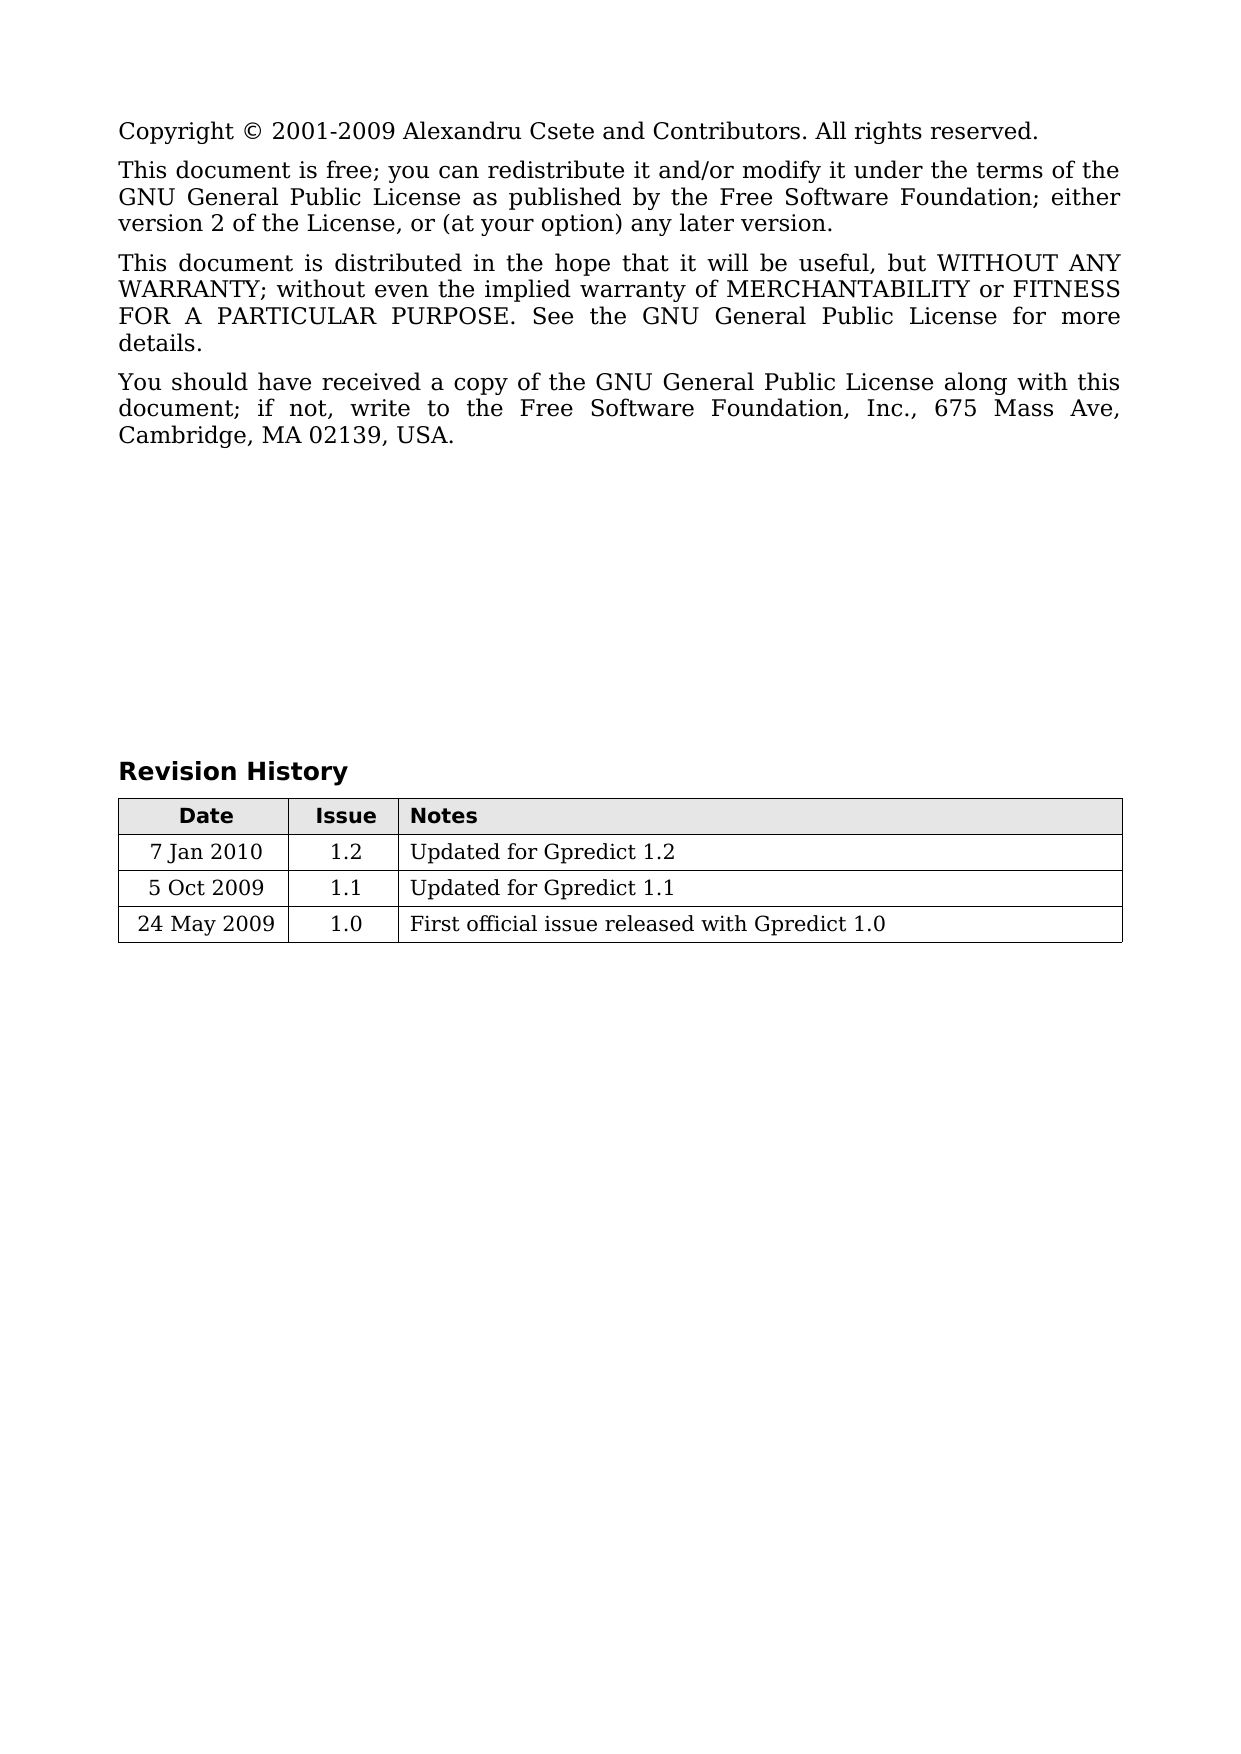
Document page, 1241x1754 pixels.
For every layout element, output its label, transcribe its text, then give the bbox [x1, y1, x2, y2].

table_cell 5 Oct 2009 [119, 871, 288, 906]
table_cell Updated for Gpredict 1.1 [399, 871, 1122, 906]
table_cell 1.2 [289, 835, 398, 870]
table_cell Updated for Gpredict 1.2 [399, 835, 1122, 870]
table_header Notes [399, 799, 1122, 834]
table_cell 1.0 [289, 907, 398, 942]
table_cell 7 Jan 2010 [119, 835, 288, 870]
text You should have received a copy of the GNU General Public License along with this document; if not, write to the Free Software Foundation, Inc., 675 Mass Ave, Cambridge, MA 02139, USA. [118, 369, 1122, 449]
text Copyright © 2001-2009 Alexandru Csete and Contributors. All rights reserved. [118, 118, 1122, 145]
table_cell First official issue released with Gpredict 1.0 [399, 907, 1122, 942]
table_cell 1.1 [289, 871, 398, 906]
table_cell 24 May 2009 [119, 907, 288, 942]
table_header Date [119, 799, 288, 834]
table_header Issue [289, 799, 398, 834]
text This document is free; you can redistribute it and/or modify it under the terms of the GNU General Public License as published by the Free Software Foundation; either version 2 of the License, or (at your option) any later version. [118, 157, 1122, 237]
text Revision History [118, 757, 1122, 786]
text This document is distributed in the hope that it will be useful, but WITHOUT ANY WARRANTY; without even the implied warranty of MERCHANTABILITY or FITNESS FOR A PARTICULAR PURPOSE. See the GNU General Public License for more details. [118, 250, 1122, 356]
